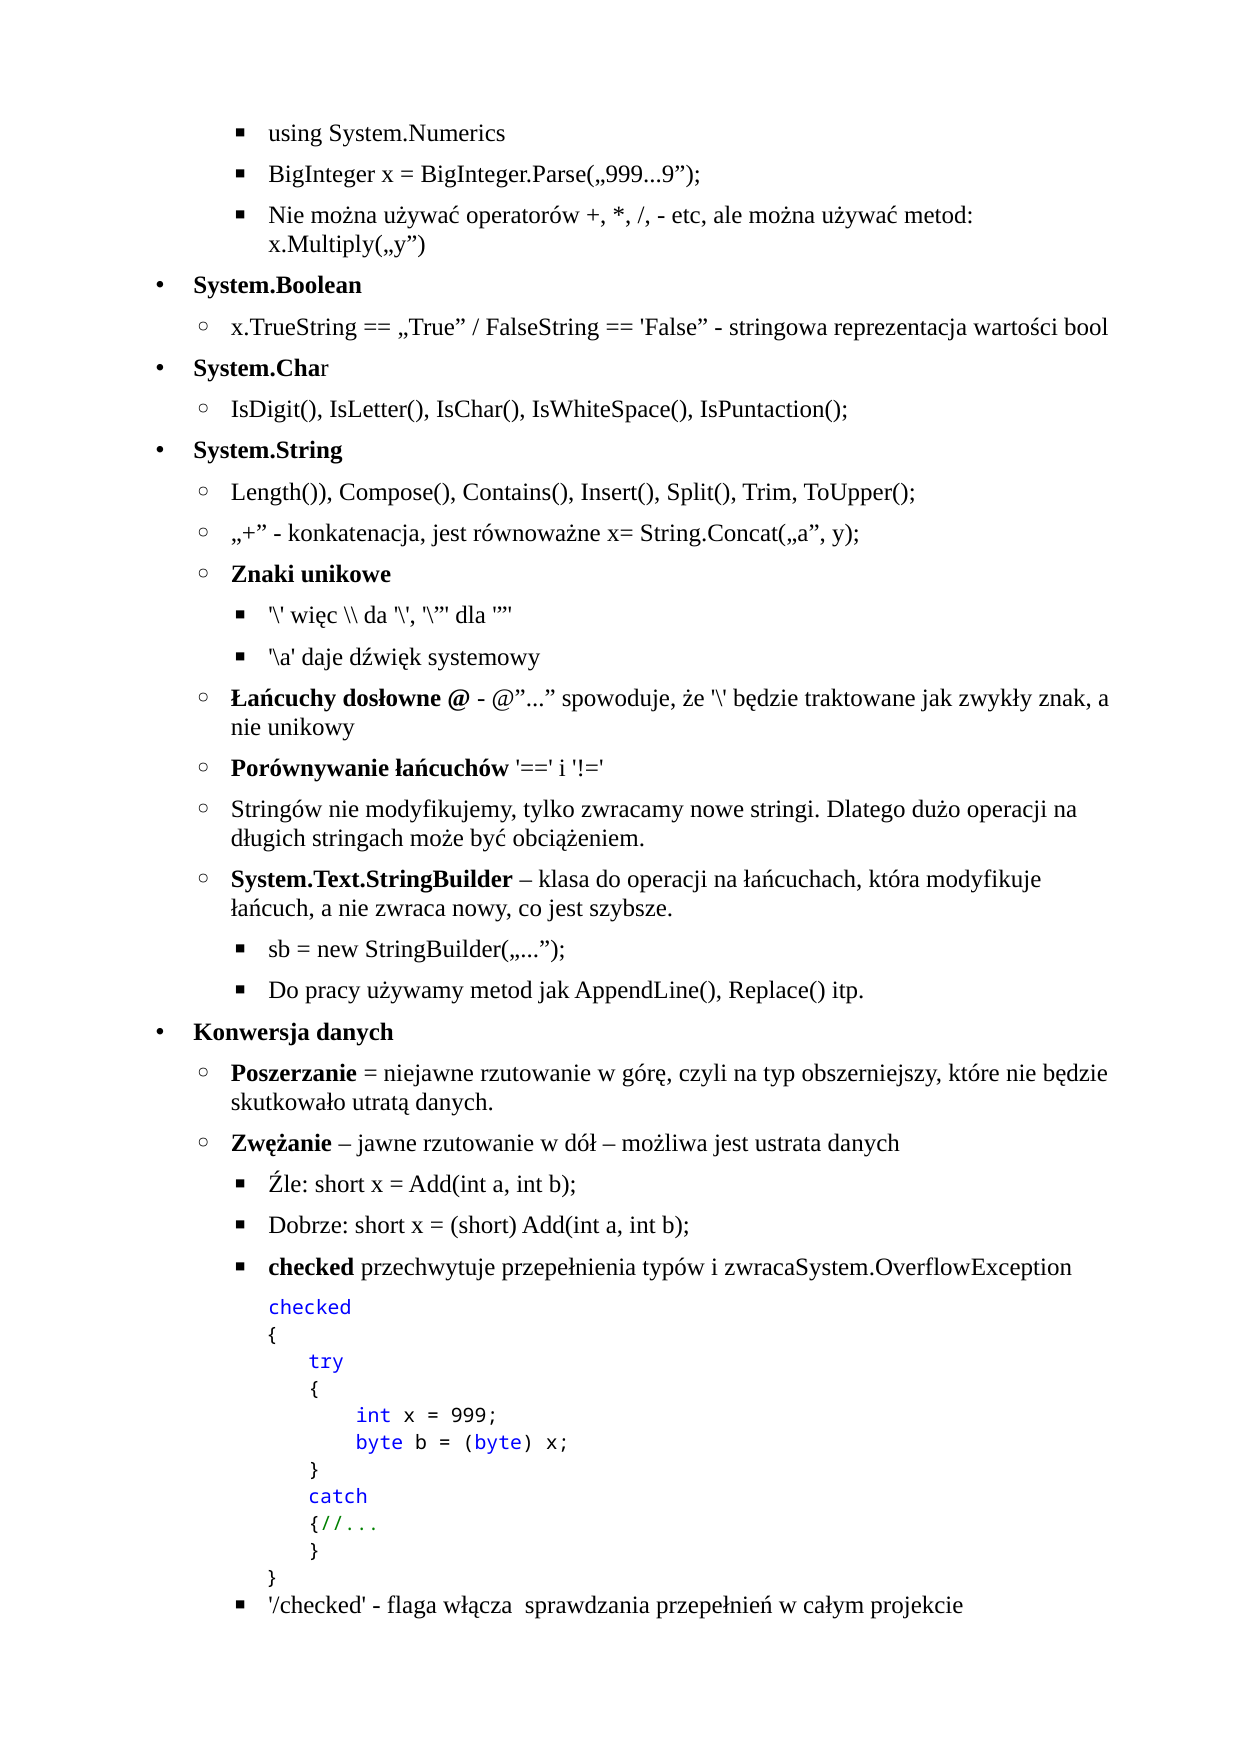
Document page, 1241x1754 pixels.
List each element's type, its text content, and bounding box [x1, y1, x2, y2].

text } [118, 1563, 1122, 1590]
list Do pracy używamy metod jak AppendLine(), Replace() itp. [231, 976, 1122, 1004]
list Stringów nie modyfikujemy, tylko zwracamy nowe stringi. Dlatego dużo operacji na długich stringach może być obciążeniem. [193, 794, 1122, 852]
text } [118, 1455, 1122, 1482]
list Nie można używać operatorów +, *, /, - etc, ale można używać metod: x.Multiply(„y”) [231, 201, 1122, 258]
text catch [118, 1482, 1122, 1509]
list BigInteger x = BigInteger.Parse(„999...9”); [231, 159, 1122, 188]
text int x = 999; [118, 1401, 1122, 1428]
list System.Text.StringBuilder – klasa do operacji na łańcuchach, która modyfikuje łańcuch, a nie zwraca nowy, co jest szybsze. [193, 864, 1122, 922]
text { [118, 1320, 1122, 1347]
list Dobrze: short x = (short) Add(int a, int b); [231, 1211, 1122, 1239]
list '/checked' - flaga włącza sprawdzania przepełnień w całym projekcie [231, 1590, 1122, 1619]
list Źle: short x = Add(int a, int b); [231, 1169, 1122, 1198]
list sb = new StringBuilder(„...”); [231, 934, 1122, 963]
list Konwersja danych [156, 1017, 1122, 1046]
list using System.Numerics [231, 118, 1122, 147]
text } [118, 1536, 1122, 1563]
list Porównywanie łańcuchów '==' i '!=' [193, 753, 1122, 782]
list IsDigit(), IsLetter(), IsChar(), IsWhiteSpace(), IsPuntaction(); [193, 394, 1122, 423]
list Length()), Compose(), Contains(), Insert(), Split(), Trim, ToUpper(); [193, 477, 1122, 506]
list checked [231, 1293, 1122, 1320]
text byte b = (byte) x; [118, 1428, 1122, 1455]
text { [118, 1374, 1122, 1401]
list Łańcuchy dosłowne @ - @”...” spowoduje, że '\' będzie traktowane jak zwykły znak, a nie unikowy [193, 683, 1122, 741]
list Poszerzanie = niejawne rzutowanie w górę, czyli na typ obszerniejszy, które nie będzie skutkowało utratą danych. [193, 1058, 1122, 1116]
text {//... [118, 1509, 1122, 1536]
list '\a' daje dźwięk systemowy [231, 642, 1122, 671]
list System.String [156, 436, 1122, 464]
list Znaki unikowe [193, 559, 1122, 588]
list System.Boolean [156, 271, 1122, 299]
text try [118, 1347, 1122, 1374]
list „+” - konkatenacja, jest równoważne x= String.Concat(„a”, y); [193, 518, 1122, 547]
list Zwężanie – jawne rzutowanie w dół – możliwa jest ustrata danych [193, 1128, 1122, 1157]
list checked przechwytuje przepełnienia typów i zwracaSystem.OverflowException [231, 1252, 1122, 1281]
list x.TrueString == „True” / FalseString == 'False” - stringowa reprezentacja wartości bool [193, 312, 1122, 341]
list System.Char [156, 353, 1122, 382]
list '\' więc \\ da '\', '\”' dla '”' [231, 601, 1122, 629]
